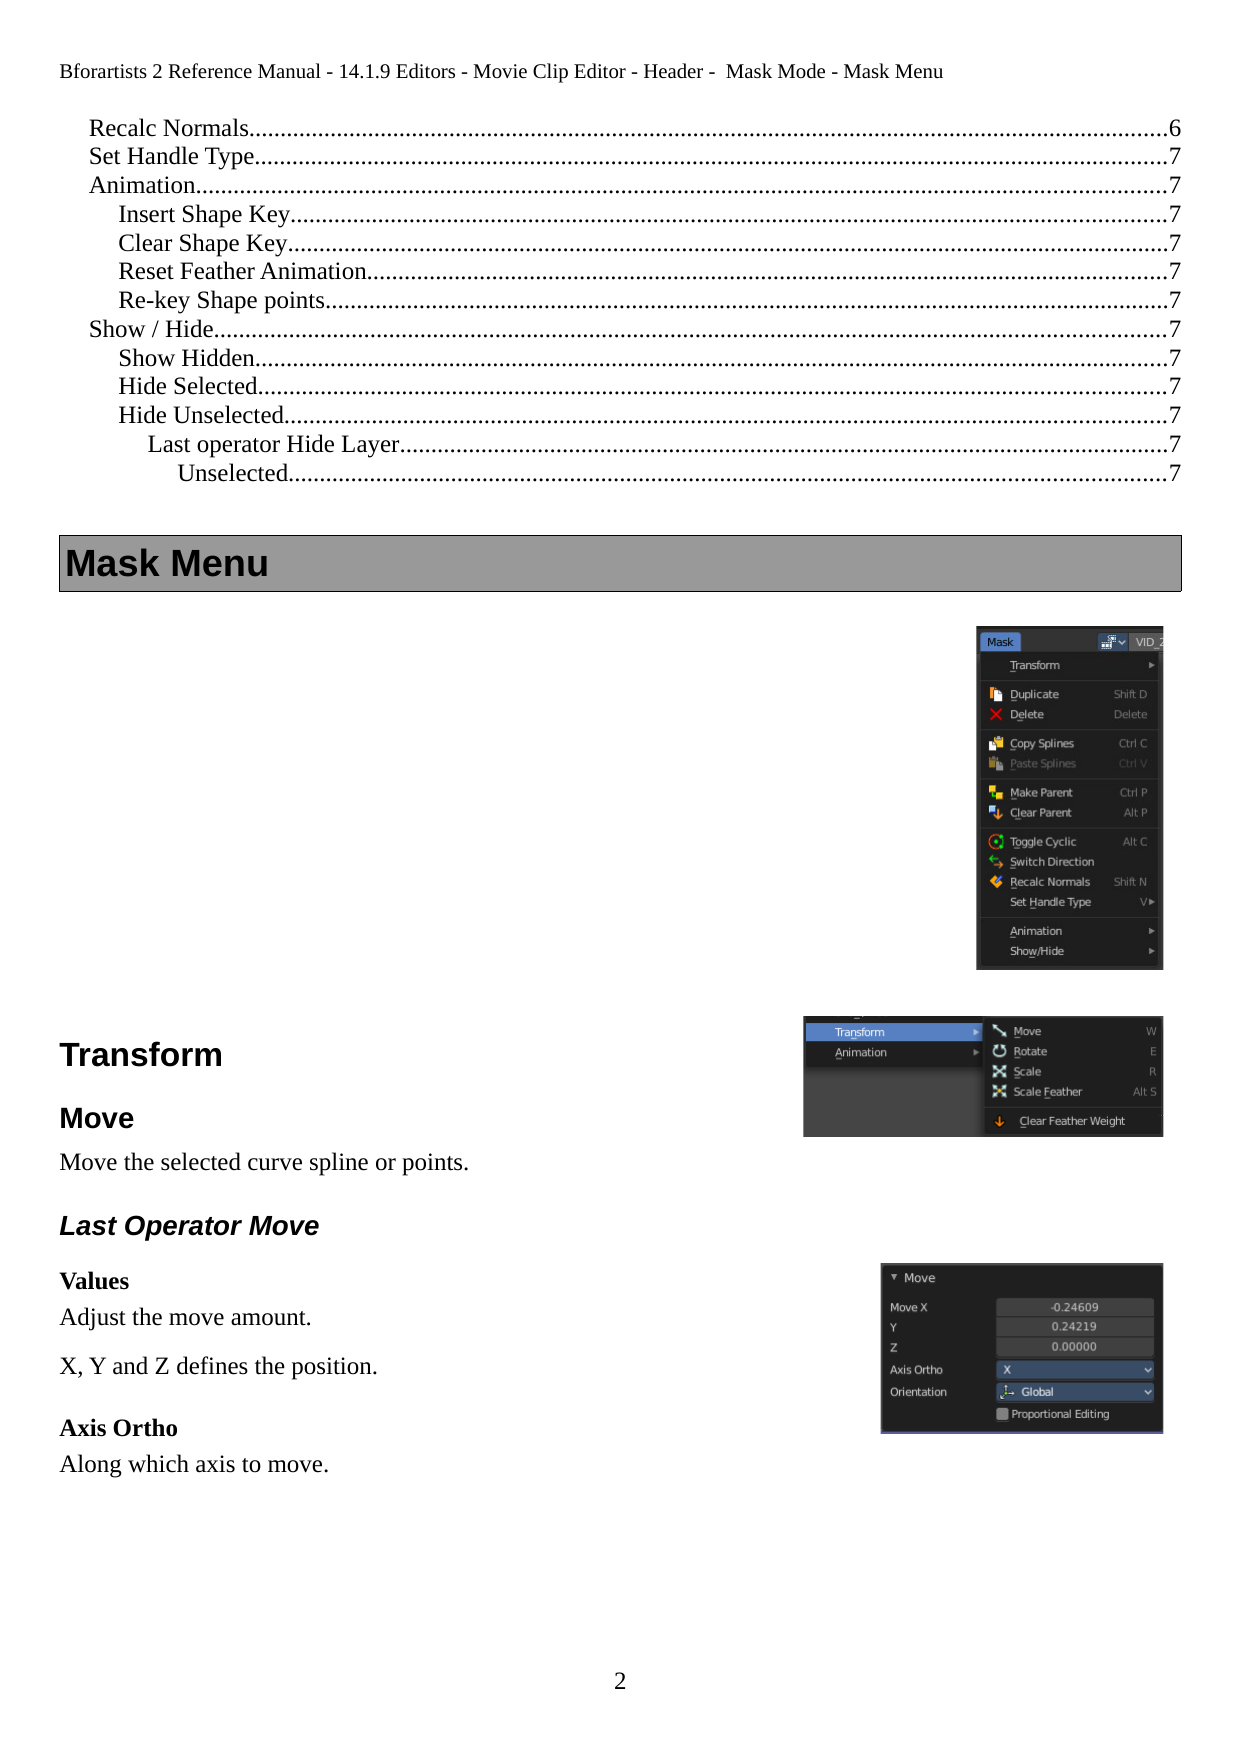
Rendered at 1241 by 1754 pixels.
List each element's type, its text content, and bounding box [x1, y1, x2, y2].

text Hide Selected 7 [118, 371, 1181, 400]
text Set Handle Type 7 [88, 141, 1181, 170]
text Reset Feather Animation 7 [118, 256, 1181, 285]
text Clear Shape Key 7 [118, 228, 1181, 256]
text Hide Unselected 7 [118, 400, 1181, 429]
text Move the selected curve spline or points. [59, 1147, 1181, 1176]
text X, Y and Z defines the position. [59, 1351, 880, 1380]
subtitle [1164, 1035, 1181, 1074]
text Along which axis to move. [59, 1449, 1181, 1478]
subtitle Values [59, 1266, 880, 1294]
subtitle Move [59, 1101, 803, 1135]
text Show Hidden 7 [118, 343, 1181, 371]
subtitle Last Operator Move [59, 1209, 1181, 1241]
picture [880, 1263, 1164, 1434]
subtitle Axis Ortho [59, 1413, 1181, 1442]
table_header Mask Menu [60, 536, 1181, 591]
text Last operator Hide Layer 7 [147, 429, 1181, 458]
text Unselected 7 [177, 458, 1181, 486]
text [1164, 1302, 1181, 1331]
text Show / Hide 7 [88, 314, 1181, 343]
picture [803, 1016, 1164, 1137]
text Adjust the move amount. [59, 1302, 880, 1331]
subtitle [1164, 1266, 1181, 1294]
text Insert Shape Key 7 [118, 199, 1181, 228]
text Recalc Normals 6 [88, 113, 1181, 141]
subtitle Transform [59, 1035, 803, 1074]
text Animation 7 [88, 170, 1181, 199]
picture [976, 626, 1164, 970]
subtitle [1164, 1101, 1181, 1135]
text Re-key Shape points 7 [118, 285, 1181, 314]
